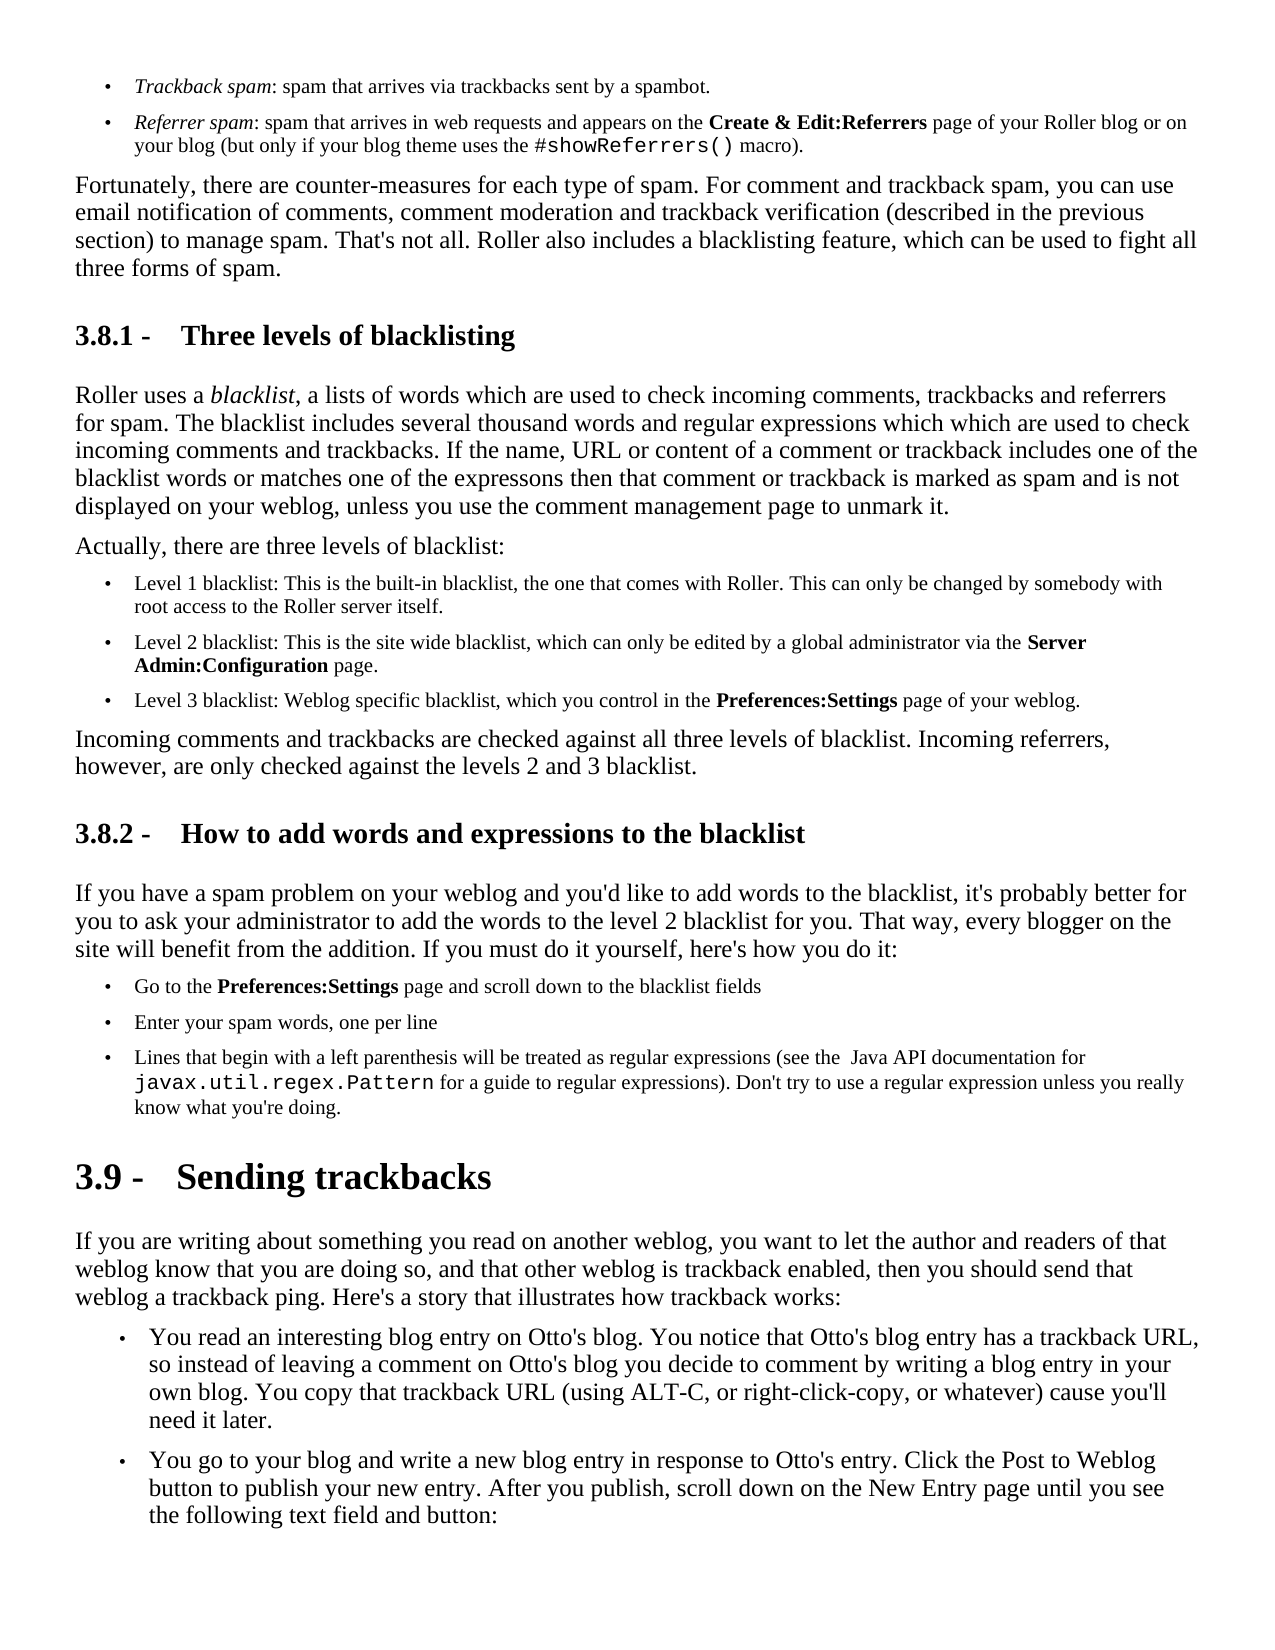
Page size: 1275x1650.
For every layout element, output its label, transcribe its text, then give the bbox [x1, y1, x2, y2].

subtitle How to add words and expressions to the blacklist [75, 818, 1200, 850]
text Incoming comments and trackbacks are checked against all three levels of blacklist. Incoming referrers, however, are only checked against the levels 2 and 3 blacklist. [75, 725, 1200, 780]
subtitle Sending trackbacks [75, 1156, 1200, 1198]
subtitle Three levels of blacklisting [75, 319, 1200, 351]
list Level 3 blacklist: Weblog specific blacklist, which you control in the Preferences:Settings page of your weblog. [104, 689, 1200, 712]
list Enter your spam words, one per line [104, 1011, 1200, 1034]
list Lines that begin with a left parenthesis will be treated as regular expressions (see the Java API documentation for javax.util.regex.Pattern for a guide to regular expressions). Don't try to use a regular expression unless you really know what you're doing. [104, 1046, 1200, 1119]
list Referrer spam: spam that arrives in web requests and appears on the Create & Edit:Referrers page of your Roller blog or on your blog (but only if your blog theme uses the #showReferrers() macro). [104, 111, 1200, 158]
list You read an interesting blog entry on Otto's blog. You notice that Otto's blog entry has a trackback URL, so instead of leaving a comment on Otto's blog you decide to comment by writing a blog entry in your own blog. You copy that trackback URL (using ALT-C, or right-click-copy, or whatever) cause you'll need it later. [119, 1323, 1200, 1434]
list You go to your blog and write a new blog entry in response to Otto's entry. Click the Post to Weblog button to publish your new entry. After you publish, scroll down on the New Entry page until you see the following text field and button: [119, 1446, 1200, 1557]
list Level 2 blacklist: This is the site wide blacklist, which can only be edited by a global administrator via the Server Admin:Configuration page. [104, 631, 1200, 677]
text Roller uses a blacklist, a lists of words which are used to check incoming comments, trackbacks and referrers for spam. The blacklist includes several thousand words and regular expressions which which are used to check incoming comments and trackbacks. If the name, URL or content of a comment or trackback includes one of the blacklist words or matches one of the expressons then that comment or trackback is marked as spam and is not displayed on your weblog, unless you use the comment management page to unmark it. [75, 381, 1200, 519]
text If you are writing about something you read on another weblog, you want to let the author and readers of that weblog know that you are doing so, and that other weblog is trackback enabled, then you should send that weblog a trackback ping. Here's a story that illustrates how trackback works: [75, 1227, 1200, 1310]
text Fortunately, there are counter-measures for each type of spam. For comment and trackback spam, you can use email notification of comments, comment moderation and trackback verification (described in the previous section) to manage spam. That's not all. Roller also includes a blacklisting feature, which can be used to fight all three forms of spam. [75, 171, 1200, 282]
list Level 1 blacklist: This is the built-in blacklist, the one that comes with Roller. This can only be changed by somebody with root access to the Roller server itself. [104, 572, 1200, 618]
text If you have a spam problem on your weblog and you'd like to add words to the blacklist, it's probably better for you to ask your administrator to add the words to the level 2 blacklist for you. That way, every blogger on the site will benefit from the addition. If you must do it yourself, here's how you do it: [75, 879, 1200, 963]
list Go to the Preferences:Settings page and scroll down to the blacklist fields [104, 975, 1200, 998]
text Actually, there are three levels of blacklist: [75, 532, 1200, 560]
list Trackback spam: spam that arrives via trackbacks sent by a spambot. [104, 75, 1200, 98]
